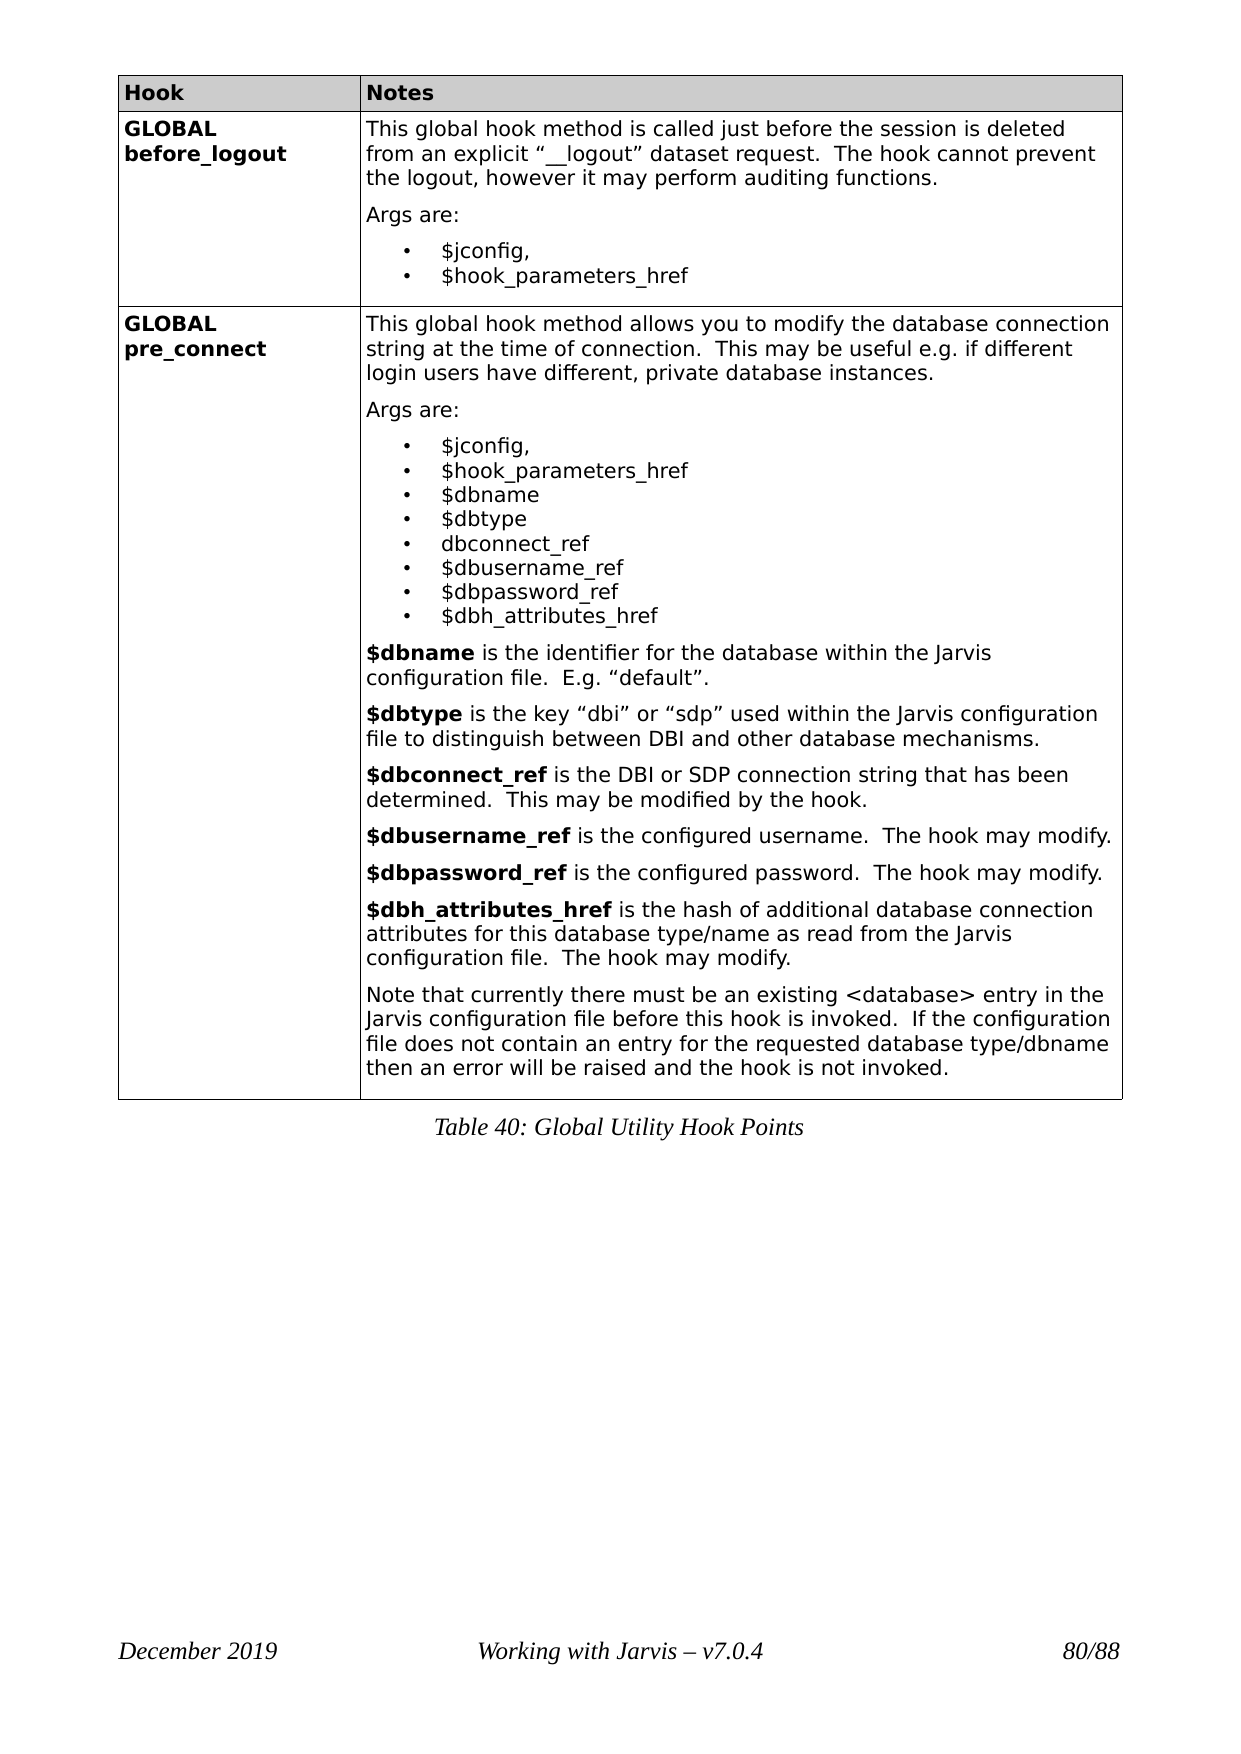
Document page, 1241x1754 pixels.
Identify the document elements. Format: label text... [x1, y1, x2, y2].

text Table 40: Global Utility Hook Points [118, 1112, 1122, 1140]
table_cell This global hook method allows you to modify the database connection string at the time of connection. This may be useful e.g. if different login users have different, private database instances. Args are: $jconfig, $hook_parameters_href $dbname $dbtype dbconnect_ref $dbusername_ref $dbpassword_ref $dbh_attributes_href $dbname is the identifier for the database within the Jarvis configuration file. E.g. “default”. $dbtype is the key “dbi” or “sdp” used within the Jarvis configuration file to distinguish between DBI and other database mechanisms. $dbconnect_ref is the DBI or SDP connection string that has been determined. This may be modified by the hook. $dbusername_ref is the configured username. The hook may modify. $dbpassword_ref is the configured password. The hook may modify. $dbh_attributes_href is the hash of additional database connection attributes for this database type/name as read from the Jarvis configuration file. The hook may modify. Note that currently there must be an existing <database> entry in the Jarvis configuration file before this hook is invoked. If the configuration file does not contain an entry for the requested database type/dbname then an error will be raised and the hook is not invoked. [361, 307, 1122, 1098]
table_cell GLOBAL pre_connect [119, 307, 360, 1098]
table_header Hook [119, 76, 360, 111]
table_header Notes [361, 76, 1122, 111]
table_cell This global hook method is called just before the session is deleted from an explicit “__logout” dataset request. The hook cannot prevent the logout, however it may perform auditing functions. Args are: $jconfig, $hook_parameters_href [361, 112, 1122, 306]
table_cell GLOBAL before_logout [119, 112, 360, 306]
